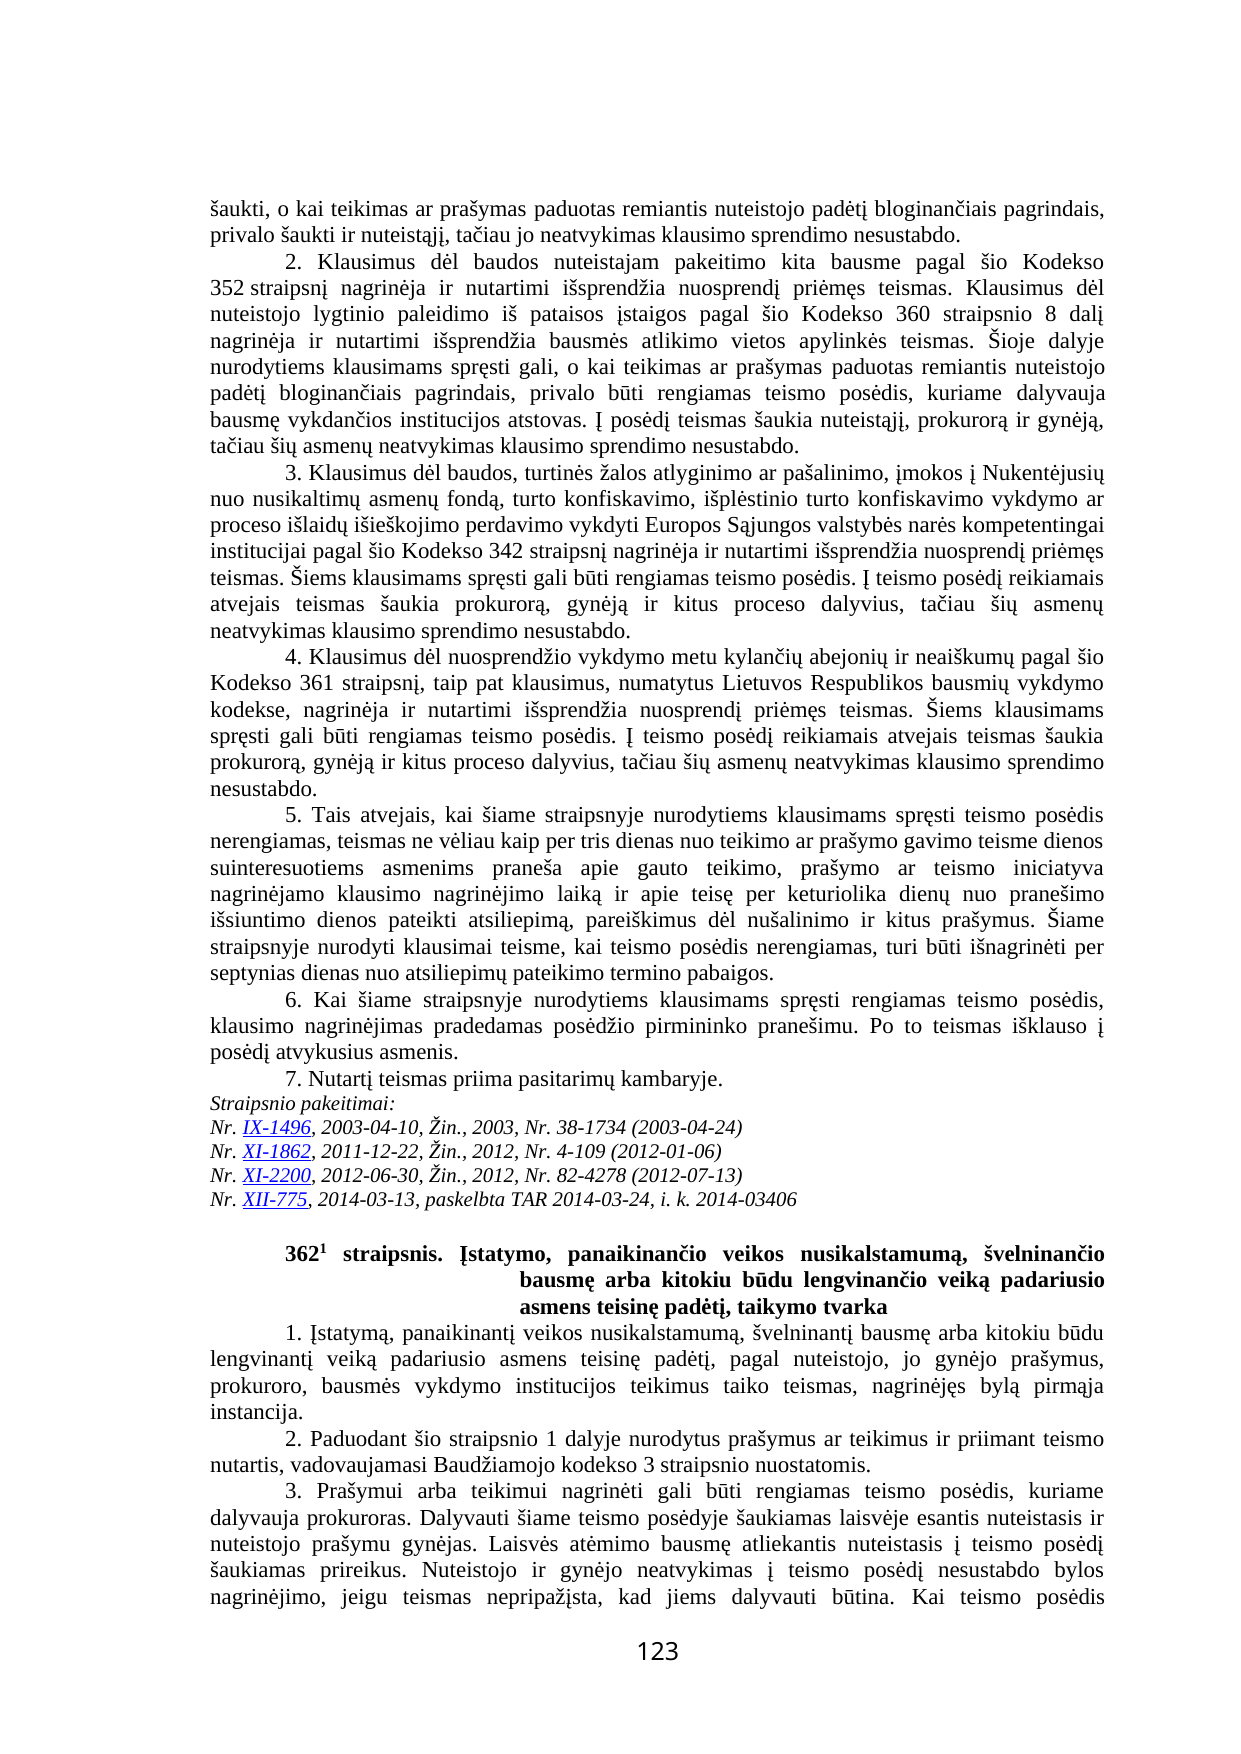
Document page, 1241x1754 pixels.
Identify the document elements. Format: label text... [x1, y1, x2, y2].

text šaukti, o kai teikimas ar prašymas paduotas remiantis nuteistojo padėtį bloginančiais pagrindais, privalo šaukti ir nuteistąjį, tačiau jo neatvykimas klausimo sprendimo nesustabdo. [210, 195, 1106, 248]
text 2. Klausimus dėl baudos nuteistajam pakeitimo kita bausme pagal šio Kodekso 352 straipsnį nagrinėja ir nutartimi išsprendžia nuosprendį priėmęs teismas. Klausimus dėl nuteistojo lygtinio paleidimo iš pataisos įstaigos pagal šio Kodekso 360 straipsnio 8 dalį nagrinėja ir nutartimi išsprendžia bausmės atlikimo vietos apylinkės teismas. Šioje dalyje nurodytiems klausimams spręsti gali, o kai teikimas ar prašymas paduotas remiantis nuteistojo padėtį bloginančiais pagrindais, privalo būti rengiamas teismo posėdis, kuriame dalyvauja bausmę vykdančios institucijos atstovas. Į posėdį teismas šaukia nuteistąjį, prokurorą ir gynėją, tačiau šių asmenų neatvykimas klausimo sprendimo nesustabdo. [210, 248, 1106, 458]
text 3621 straipsnis. Įstatymo, panaikinančio veikos nusikalstamumą, švelninančio bausmę arba kitokiu būdu lengvinančio veiką padariusio asmens teisinę padėtį, taikymo tvarka [285, 1240, 1106, 1319]
text 5. Tais atvejais, kai šiame straipsnyje nurodytiems klausimams spręsti teismo posėdis nerengiamas, teismas ne vėliau kaip per tris dienas nuo teikimo ar prašymo gavimo teisme dienos suinteresuotiems asmenims praneša apie gauto teikimo, prašymo ar teismo iniciatyva nagrinėjamo klausimo nagrinėjimo laiką ir apie teisę per keturiolika dienų nuo pranešimo išsiuntimo dienos pateikti atsiliepimą, pareiškimus dėl nušalinimo ir kitus prašymus. Šiame straipsnyje nurodyti klausimai teisme, kai teismo posėdis nerengiamas, turi būti išnagrinėti per septynias dienas nuo atsiliepimų pateikimo termino pabaigos. [210, 801, 1106, 986]
text 3. Klausimus dėl baudos, turtinės žalos atlyginimo ar pašalinimo, įmokos į Nukentėjusių nuo nusikaltimų asmenų fondą, turto konfiskavimo, išplėstinio turto konfiskavimo vykdymo ar proceso išlaidų išieškojimo perdavimo vykdyti Europos Sąjungos valstybės narės kompetentingai institucijai pagal šio Kodekso 342 straipsnį nagrinėja ir nutartimi išsprendžia nuosprendį priėmęs teismas. Šiems klausimams spręsti gali būti rengiamas teismo posėdis. Į teismo posėdį reikiamais atvejais teismas šaukia prokurorą, gynėją ir kitus proceso dalyvius, tačiau šių asmenų neatvykimas klausimo sprendimo nesustabdo. [210, 458, 1106, 643]
text Nr. XI-1862, 2011-12-22, Žin., 2012, Nr. 4-109 (2012-01-06) [210, 1139, 1106, 1163]
text 6. Kai šiame straipsnyje nurodytiems klausimams spręsti rengiamas teismo posėdis, klausimo nagrinėjimas pradedamas posėdžio pirmininko pranešimu. Po to teismas išklauso į posėdį atvykusius asmenis. [210, 986, 1106, 1065]
text Nr. IX-1496, 2003-04-10, Žin., 2003, Nr. 38-1734 (2003-04-24) [210, 1115, 1106, 1139]
text Nr. XI-2200, 2012-06-30, Žin., 2012, Nr. 82-4278 (2012-07-13) [210, 1163, 1106, 1187]
text 3. Prašymui arba teikimui nagrinėti gali būti rengiamas teismo posėdis, kuriame dalyvauja prokuroras. Dalyvauti šiame teismo posėdyje šaukiamas laisvėje esantis nuteistasis ir nuteistojo prašymu gynėjas. Laisvės atėmimo bausmę atliekantis nuteistasis į teismo posėdį šaukiamas prireikus. Nuteistojo ir gynėjo neatvykimas į teismo posėdį nesustabdo bylos nagrinėjimo, jeigu teismas nepripažįsta, kad jiems dalyvauti būtina. Kai teismo posėdis [210, 1477, 1106, 1609]
text 1. Įstatymą, panaikinantį veikos nusikalstamumą, švelninantį bausmę arba kitokiu būdu lengvinantį veiką padariusio asmens teisinę padėtį, pagal nuteistojo, jo gynėjo prašymus, prokuroro, bausmės vykdymo institucijos teikimus taiko teismas, nagrinėjęs bylą pirmąja instancija. [210, 1319, 1106, 1424]
text 2. Paduodant šio straipsnio 1 dalyje nurodytus prašymus ar teikimus ir priimant teismo nutartis, vadovaujamasi Baudžiamojo kodekso 3 straipsnio nuostatomis. [210, 1424, 1106, 1477]
text 7. Nutartį teismas priima pasitarimų kambaryje. [210, 1065, 1106, 1091]
text Nr. XII-775, 2014-03-13, paskelbta TAR 2014-03-24, i. k. 2014-03406 [210, 1187, 1106, 1211]
text Straipsnio pakeitimai: [210, 1091, 1106, 1115]
text 4. Klausimus dėl nuosprendžio vykdymo metu kylančių abejonių ir neaiškumų pagal šio Kodekso 361 straipsnį, taip pat klausimus, numatytus Lietuvos Respublikos bausmių vykdymo kodekse, nagrinėja ir nutartimi išsprendžia nuosprendį priėmęs teismas. Šiems klausimams spręsti gali būti rengiamas teismo posėdis. Į teismo posėdį reikiamais atvejais teismas šaukia prokurorą, gynėją ir kitus proceso dalyvius, tačiau šių asmenų neatvykimas klausimo sprendimo nesustabdo. [210, 643, 1106, 801]
